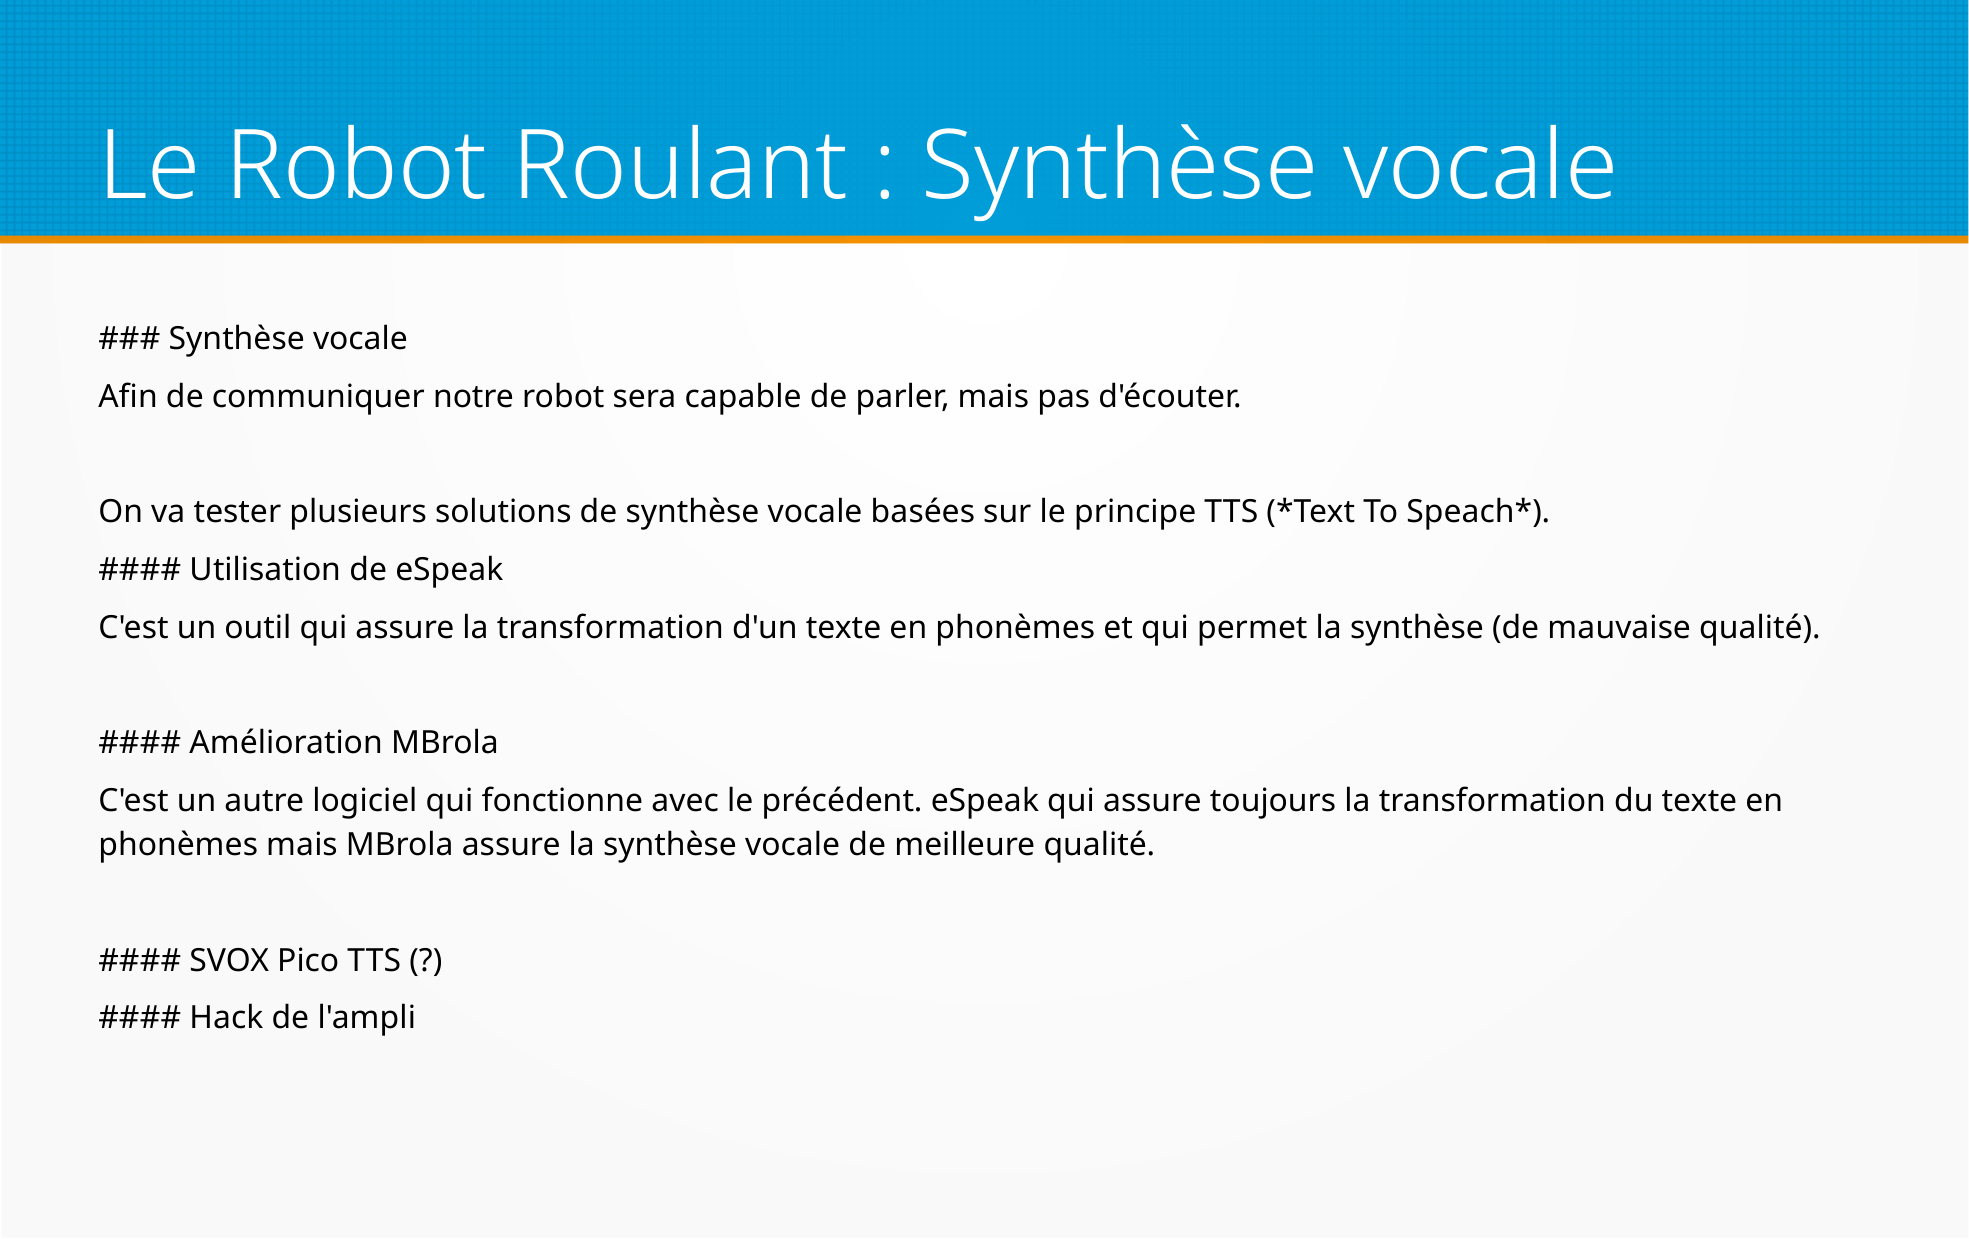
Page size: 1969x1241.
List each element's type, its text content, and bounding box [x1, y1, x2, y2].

list ### Synthèse vocale Afin de communiquer notre robot sera capable de parler, mais pas d'écouter. On va tester plusieurs solutions de synthèse vocale basées sur le principe TTS (*Text To Speach*). #### Utilisation de eSpeak C'est un outil qui assure la transformation d'un texte en phonèmes et qui permet la synthèse (de mauvaise qualité). #### Amélioration MBrola C'est un autre logiciel qui fonctionne avec le précédent. eSpeak qui assure toujours la transformation du texte en phonèmes mais MBrola assure la synthèse vocale de meilleure qualité. #### SVOX Pico TTS (?) #### Hack de l'ampli [98, 315, 1861, 1081]
title Le Robot Roulant : Synthèse vocale [98, 19, 1870, 227]
picture [0, 236, 1969, 1241]
